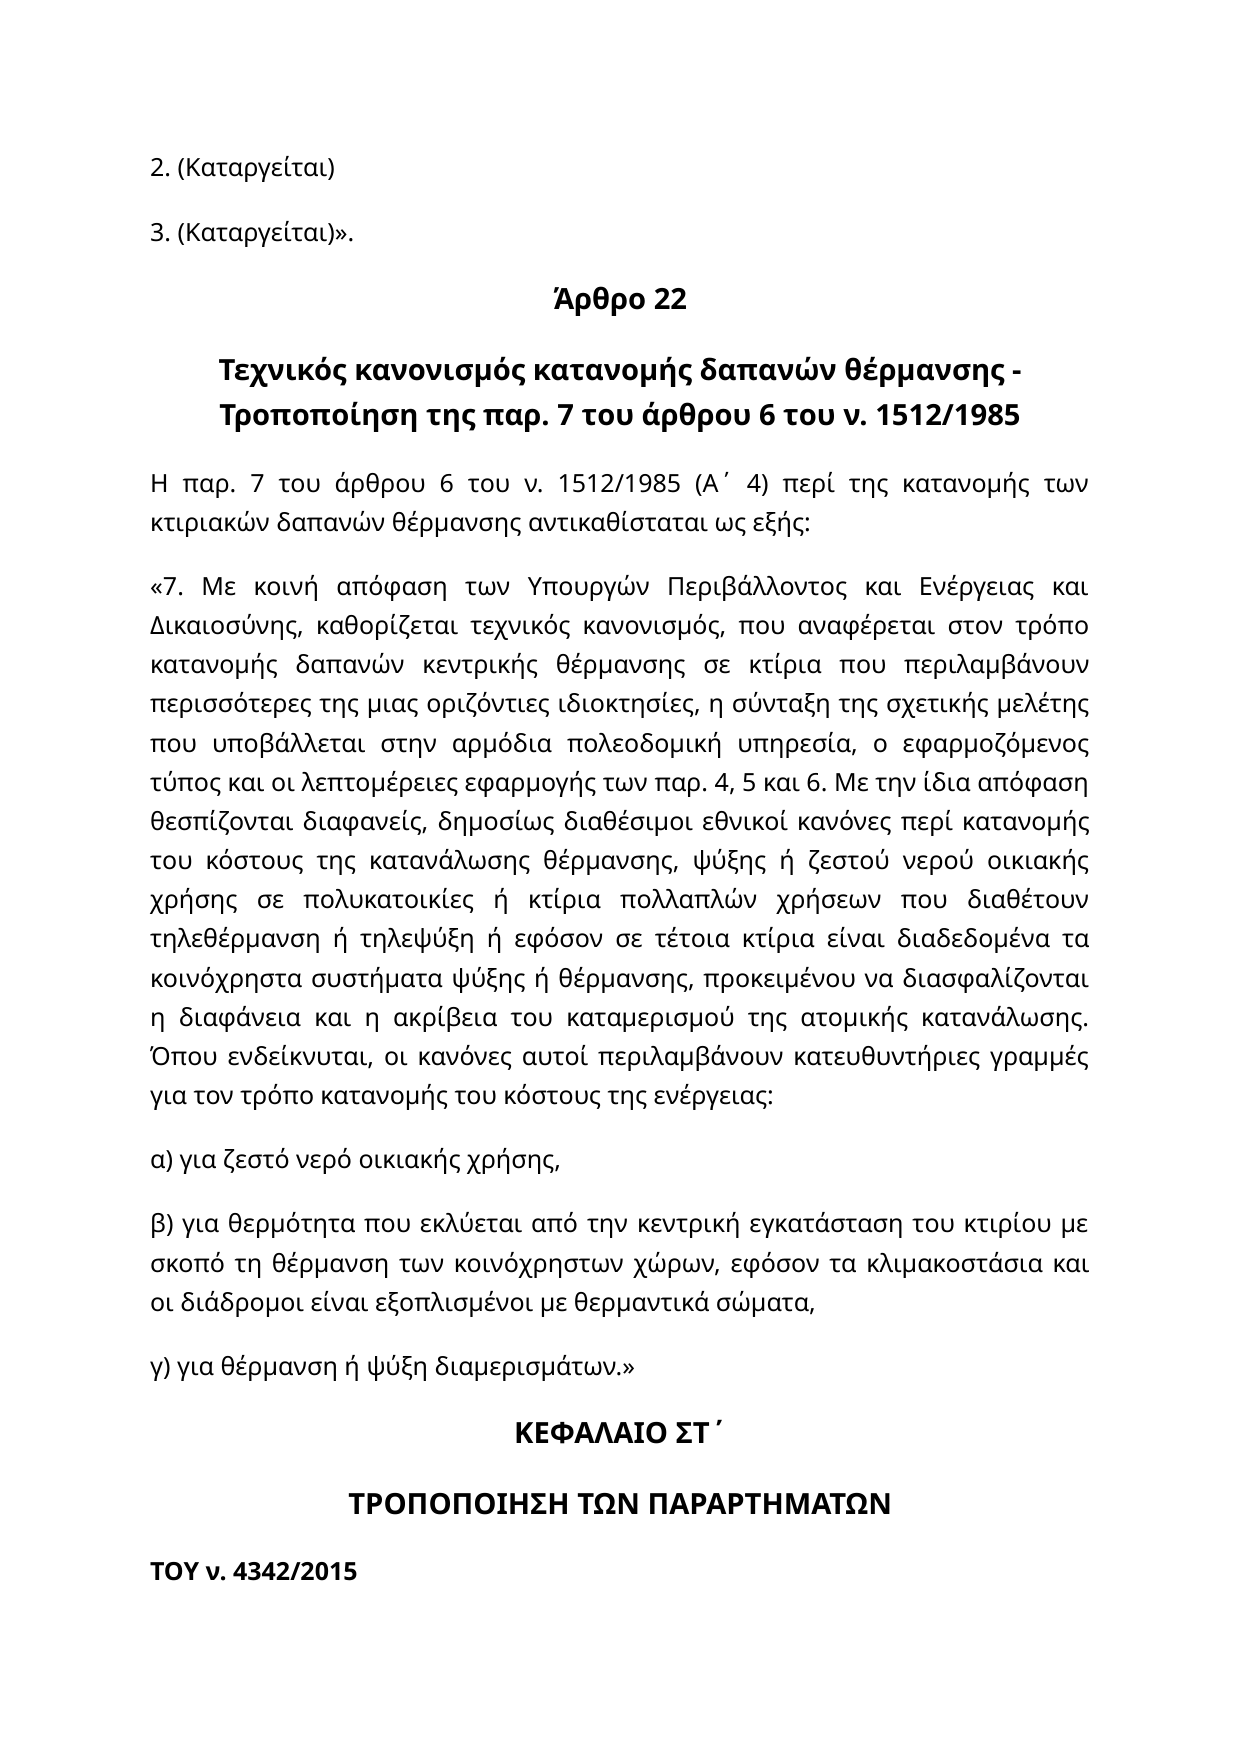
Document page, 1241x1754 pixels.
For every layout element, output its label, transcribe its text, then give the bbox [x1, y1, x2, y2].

text α) για ζεστό νερό οικιακής χρήσης, [150, 1142, 1090, 1176]
text γ) για θέρμανση ή ψύξη διαμερισμάτων.» [150, 1348, 1090, 1383]
subtitle Τεχνικός κανονισμός κατανομής δαπανών θέρμανσης - Τροποποίηση της παρ. 7 του άρθρου 6 του ν. 1512/1985 [150, 349, 1090, 434]
text ΤΟΥ ν. 4342/2015 [150, 1554, 1090, 1588]
text Η παρ. 7 του άρθρου 6 του ν. 1512/1985 (Α΄ 4) περί της κατανομής των κτιριακών δαπανών θέρμανσης αντικαθίσταται ως εξής: [150, 465, 1090, 538]
subtitle ΚΕΦΑΛΑΙΟ ΣΤ΄ [150, 1413, 1090, 1452]
subtitle Άρθρο 22 [150, 278, 1090, 318]
text 3. (Καταργείται)». [150, 214, 1090, 248]
text 2. (Καταργείται) [150, 150, 1090, 184]
text «7. Με κοινή απόφαση των Υπουργών Περιβάλλοντος και Ενέργειας και Δικαιοσύνης, καθορίζεται τεχνικός κανονισμός, που αναφέρεται στον τρόπο κατανομής δαπανών κεντρικής θέρμανσης σε κτίρια που περιλαμβάνουν περισσότερες της μιας οριζόντιες ιδιοκτησίες, η σύνταξη της σχετικής μελέτης που υποβάλλεται στην αρμόδια πολεοδομική υπηρεσία, ο εφαρμοζόμενος τύπος και οι λεπτομέρειες εφαρμογής των παρ. 4, 5 και 6. Με την ίδια απόφαση θεσπίζονται διαφανείς, δημοσίως διαθέσιμοι εθνικοί κανόνες περί κατανομής του κόστους της κατανάλωσης θέρμανσης, ψύξης ή ζεστού νερού οικιακής χρήσης σε πολυκατοικίες ή κτίρια πολλαπλών χρήσεων που διαθέτουν τηλεθέρμανση ή τηλεψύξη ή εφόσον σε τέτοια κτίρια είναι διαδεδομένα τα κοινόχρηστα συστήματα ψύξης ή θέρμανσης, προκειμένου να διασφαλίζονται η διαφάνεια και η ακρίβεια του καταμερισμού της ατομικής κατανάλωσης. Όπου ενδείκνυται, οι κανόνες αυτοί περιλαμβάνουν κατευθυντήριες γραμμές για τον τρόπο κατανομής του κόστους της ενέργειας: [150, 568, 1090, 1112]
text β) για θερμότητα που εκλύεται από την κεντρική εγκατάσταση του κτιρίου με σκοπό τη θέρμανση των κοινόχρηστων χώρων, εφόσον τα κλιμακοστάσια και οι διάδρομοι είναι εξοπλισμένοι με θερμαντικά σώματα, [150, 1206, 1090, 1318]
subtitle ΤΡΟΠΟΠΟΙΗΣΗ ΤΩΝ ΠΑΡΑΡΤΗΜΑΤΩΝ [150, 1483, 1090, 1523]
